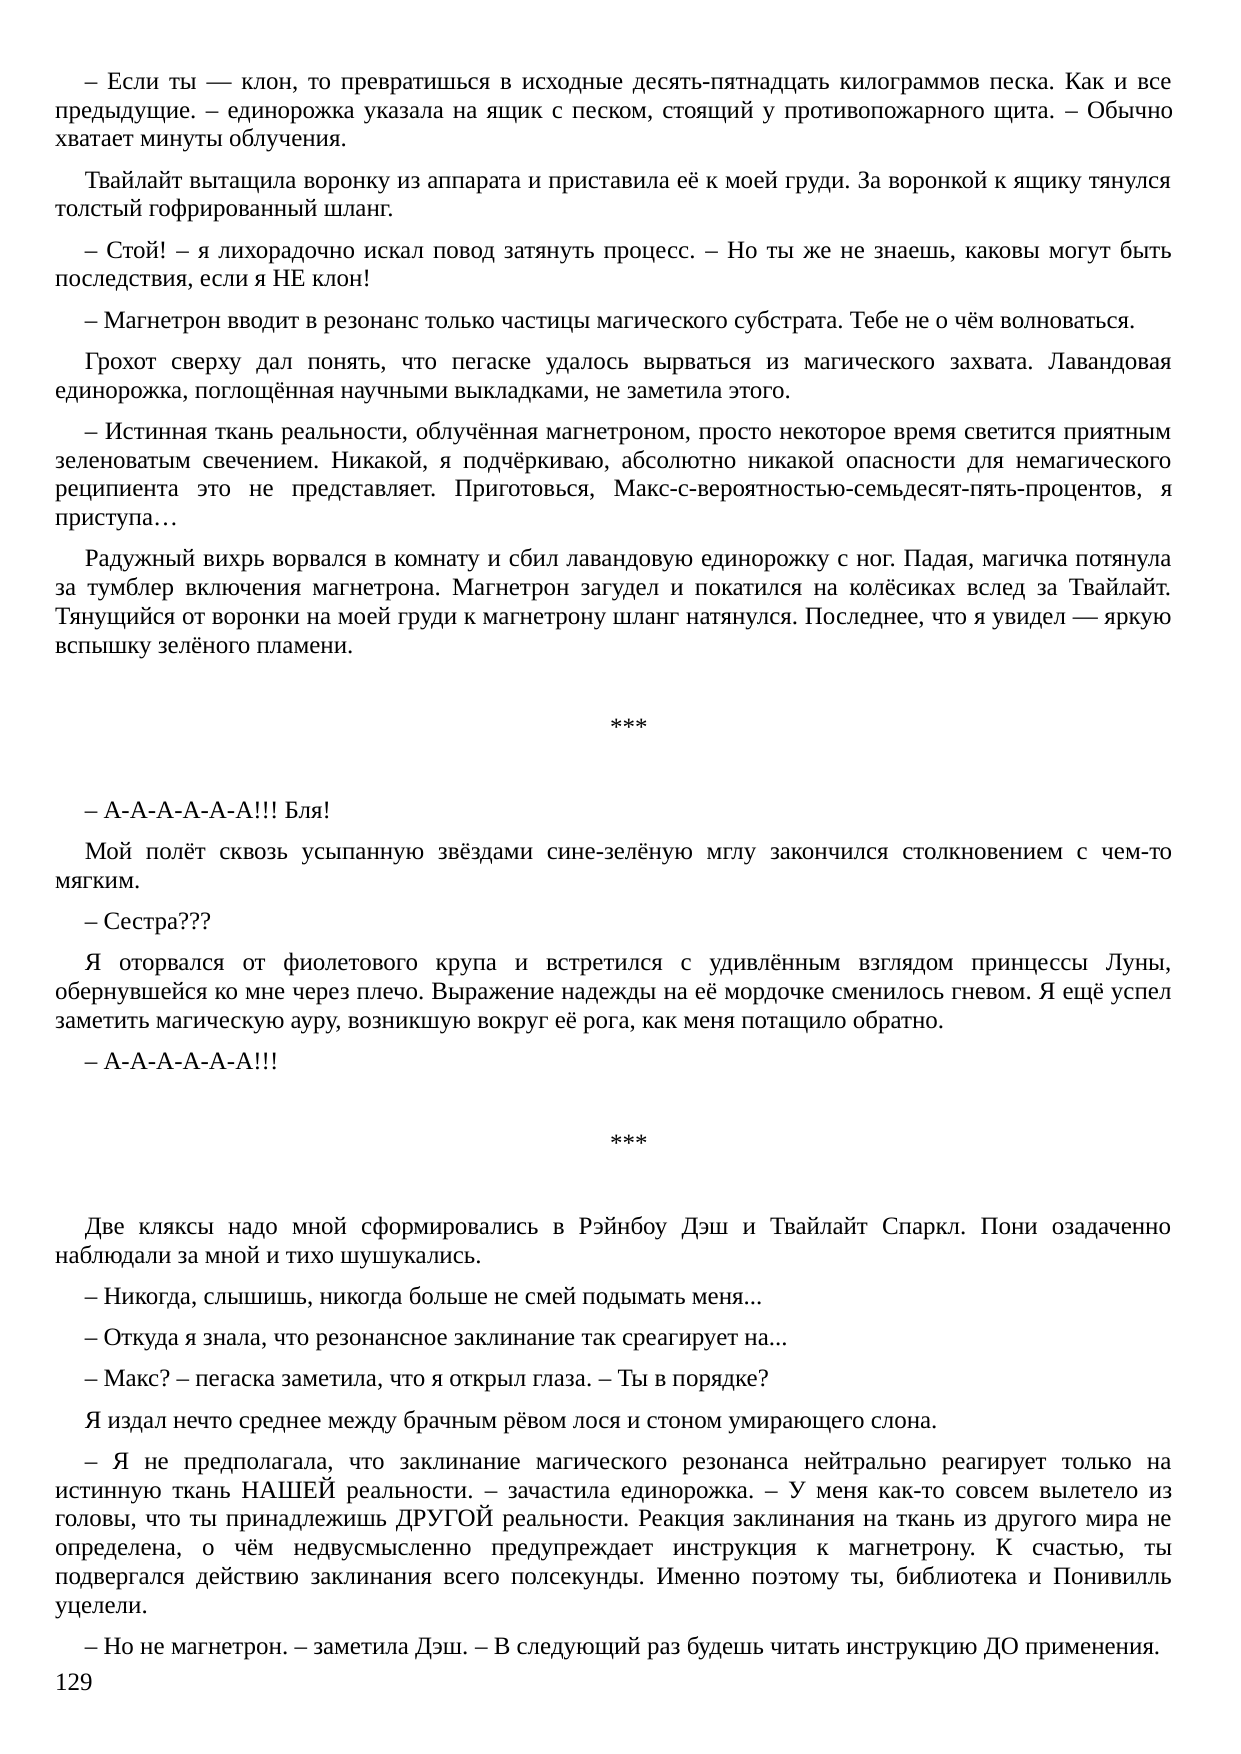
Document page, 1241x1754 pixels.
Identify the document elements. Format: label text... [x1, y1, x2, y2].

text Грохот сверху дал понять, что пегаске удалось вырваться из магического захвата. Лавандовая единорожка, поглощённая научными выкладками, не заметила этого. [55, 346, 1173, 403]
text – Если ты — клон, то превратишься в исходные десять-пятнадцать килограммов песка. Как и все предыдущие. – единорожка указала на ящик с песком, стоящий у противопожарного щита. – Обычно хватает минуты облучения. [55, 66, 1173, 152]
text – Макс? – пегаска заметила, что я открыл глаза. – Ты в порядке? [55, 1363, 1173, 1392]
text *** [55, 712, 1173, 741]
text Две кляксы надо мной сформировались в Рэйнбоу Дэш и Твайлайт Спаркл. Пони озадаченно наблюдали за мной и тихо шушукались. [55, 1211, 1173, 1268]
text – Откуда я знала, что резонансное заклинание так среагирует на... [55, 1322, 1173, 1351]
text – Но не магнетрон. – заметила Дэш. – В следующий раз будешь читать инструкцию ДО применения. [55, 1631, 1173, 1660]
text – А-А-А-А-А-А!!! [55, 1046, 1173, 1075]
text *** [55, 1128, 1173, 1157]
text Я оторвался от фиолетового крупа и встретился с удивлённым взглядом принцессы Луны, обернувшейся ко мне через плечо. Выражение надежды на её мордочке сменилось гневом. Я ещё успел заметить магическую ауру, возникшую вокруг её рога, как меня потащило обратно. [55, 947, 1173, 1033]
text Радужный вихрь ворвался в комнату и сбил лавандовую единорожку с ног. Падая, магичка потянула за тумблер включения магнетрона. Магнетрон загудел и покатился на колёсиках вслед за Твайлайт. Тянущийся от воронки на моей груди к магнетрону шланг натянулся. Последнее, что я увидел — яркую вспышку зелёного пламени. [55, 543, 1173, 658]
text Я издал нечто среднее между брачным рёвом лося и стоном умирающего слона. [55, 1405, 1173, 1433]
text – А-А-А-А-А-А!!! Бля! [55, 795, 1173, 823]
text Твайлайт вытащила воронку из аппарата и приставила её к моей груди. За воронкой к ящику тянулся толстый гофрированный шланг. [55, 165, 1173, 222]
text – Стой! – я лихорадочно искал повод затянуть процесс. – Но ты же не знаешь, каковы могут быть последствия, если я НЕ клон! [55, 235, 1173, 292]
text – Магнетрон вводит в резонанс только частицы магического субстрата. Тебе не о чём волноваться. [55, 305, 1173, 333]
text – Никогда, слышишь, никогда больше не смей подымать меня... [55, 1281, 1173, 1310]
text Мой полёт сквозь усыпанную звёздами сине-зелёную мглу закончился столкновением с чем-то мягким. [55, 836, 1173, 893]
text – Я не предполагала, что заклинание магического резонанса нейтрально реагирует только на истинную ткань НАШЕЙ реальности. – зачастила единорожка. – У меня как-то совсем вылетело из головы, что ты принадлежишь ДРУГОЙ реальности. Реакция заклинания на ткань из другого мира не определена, о чём недвусмысленно предупреждает инструкция к магнетрону. К счастью, ты подвергался действию заклинания всего полсекунды. Именно поэтому ты, библиотека и Понивилль уцелели. [55, 1446, 1173, 1618]
text – Сестра??? [55, 906, 1173, 935]
text – Истинная ткань реальности, облучённая магнетроном, просто некоторое время светится приятным зеленоватым свечением. Никакой, я подчёркиваю, абсолютно никакой опасности для немагического реципиента это не представляет. Приготовься, Макс-с-вероятностью-семьдесят-пять-процентов, я приступа… [55, 416, 1173, 531]
